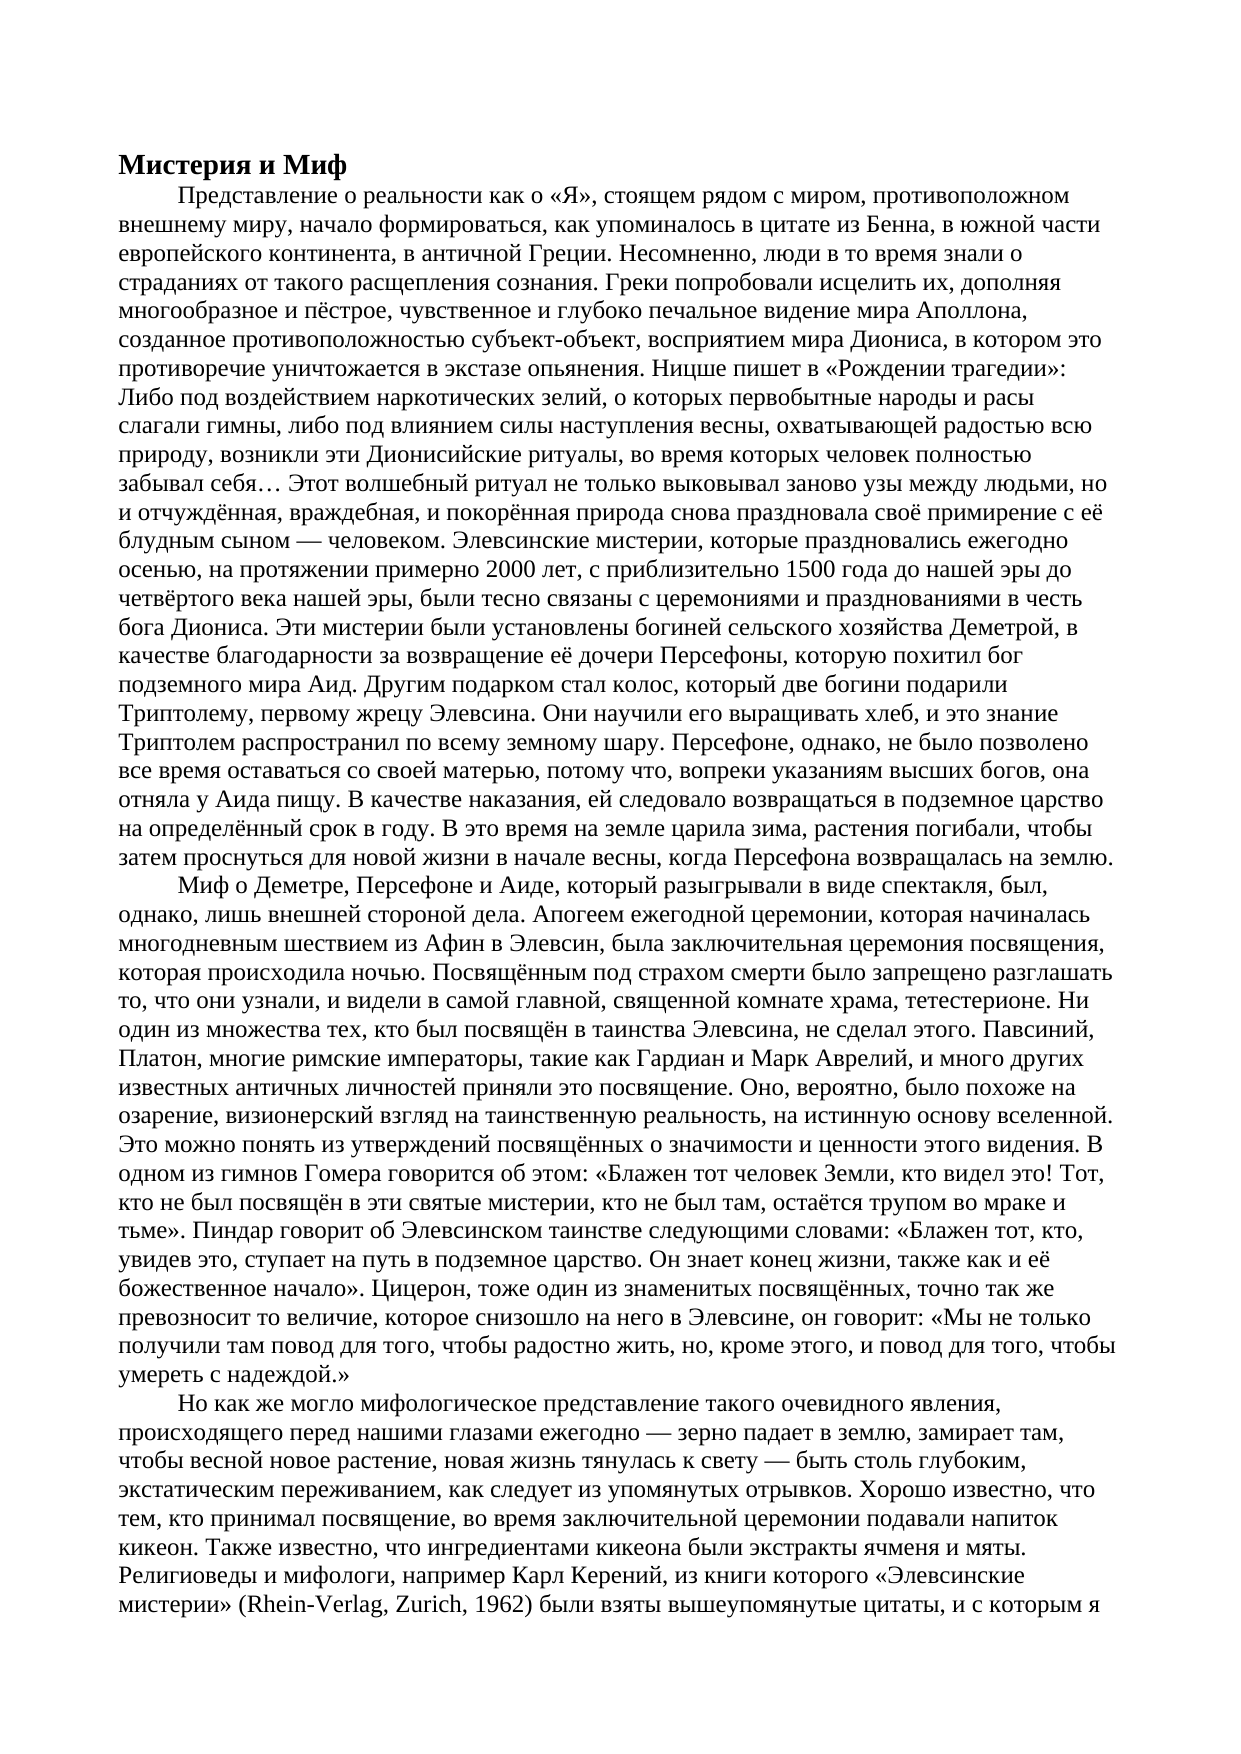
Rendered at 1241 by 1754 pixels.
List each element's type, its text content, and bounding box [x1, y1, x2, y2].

text Миф о Деметре, Персефоне и Аиде, который разыгрывали в виде спектакля, был, однако, лишь внешней стороной дела. Апогеем ежегодной церемонии, которая начиналась многодневным шествием из Афин в Элевсин, была заключительная церемония посвящения, которая происходила ночью. Посвящённым под страхом смерти было запрещено разглашать то, что они узнали, и видели в самой главной, священной комнате храма, тетестерионе. Ни один из множества тех, кто был посвящён в таинства Элевсина, не сделал этого. Павсиний, Платон, многие римские императоры, такие как Гардиан и Марк Аврелий, и много других известных античных личностей приняли это посвящение. Оно, вероятно, было похоже на озарение, визионерский взгляд на таинственную реальность, на истинную основу вселенной. Это можно понять из утверждений посвящённых о значимости и ценности этого видения. В одном из гимнов Гомера говорится об этом: «Блажен тот человек Земли, кто видел это! Тот, кто не был посвящён в эти святые мистерии, кто не был там, остаётся трупом во мраке и тьме». Пиндар говорит об Элевсинском таинстве следующими словами: «Блажен тот, кто, увидев это, ступает на путь в подземное царство. Он знает конец жизни, также как и её божественное начало». Цицерон, тоже один из знаменитых посвящённых, точно так же превозносит то величие, которое снизошло на него в Элевсине, он говорит: «Мы не только получили там повод для того, чтобы радостно жить, но, кроме этого, и повод для того, чтобы умереть с надеждой.» [118, 870, 1122, 1388]
text Но как же могло мифологическое представление такого очевидного явления, происходящего перед нашими глазами ежегодно — зерно падает в землю, замирает там, чтобы весной новое растение, новая жизнь тянулась к свету — быть столь глубоким, экстатическим переживанием, как следует из упомянутых отрывков. Хорошо известно, что тем, кто принимал посвящение, во время заключительной церемонии подавали напиток кикеон. Также известно, что ингредиентами кикеона были экстракты ячменя и мяты. Религиоведы и мифологи, например Карл Керений, из книги которого «Элевсинские мистерии» (Rhein-Verlag, Zurich, 1962) были взяты вышеупомянутые цитаты, и с которым я [118, 1388, 1122, 1618]
text Представление о реальности как о «Я», стоящем рядом с миром, противоположном внешнему миру, начало формироваться, как упоминалось в цитате из Бенна, в южной части европейского континента, в античной Греции. Несомненно, люди в то время знали о страданиях от такого расщепления сознания. Греки попробовали исцелить их, дополняя многообразное и пёстрое, чувственное и глубоко печальное видение мира Аполлона, созданное противоположностью субъект-объект, восприятием мира Диониса, в котором это противоречие уничтожается в экстазе опьянения. Ницше пишет в «Рождении трагедии»: Либо под воздействием наркотических зелий, о которых первобытные народы и расы слагали гимны, либо под влиянием силы наступления весны, охватывающей радостью всю природу, возникли эти Дионисийские ритуалы, во время которых человек полностью забывал себя… Этот волшебный ритуал не только выковывал заново узы между людьми, но и отчуждённая, враждебная, и покорённая природа снова праздновала своё примирение с её блудным сыном — человеком. Элевсинские мистерии, которые праздновались ежегодно осенью, на протяжении примерно 2000 лет, с приблизительно 1500 года до нашей эры до четвёртого века нашей эры, были тесно связаны с церемониями и празднованиями в честь бога Диониса. Эти мистерии были установлены богиней сельского хозяйства Деметрой, в качестве благодарности за возвращение её дочери Персефоны, которую похитил бог подземного мира Аид. Другим подарком стал колос, который две богини подарили Триптолему, первому жрецу Элевсина. Они научили его выращивать хлеб, и это знание Триптолем распространил по всему земному шару. Персефоне, однако, не было позволено все время оставаться со своей матерью, потому что, вопреки указаниям высших богов, она отняла у Аида пищу. В качестве наказания, ей следовало возвращаться в подземное царство на определённый срок в году. В это время на земле царила зима, растения погибали, чтобы затем проснуться для новой жизни в начале весны, когда Персефона возвращалась на землю. [118, 180, 1122, 870]
subtitle Мистерия и Миф [118, 147, 1122, 180]
